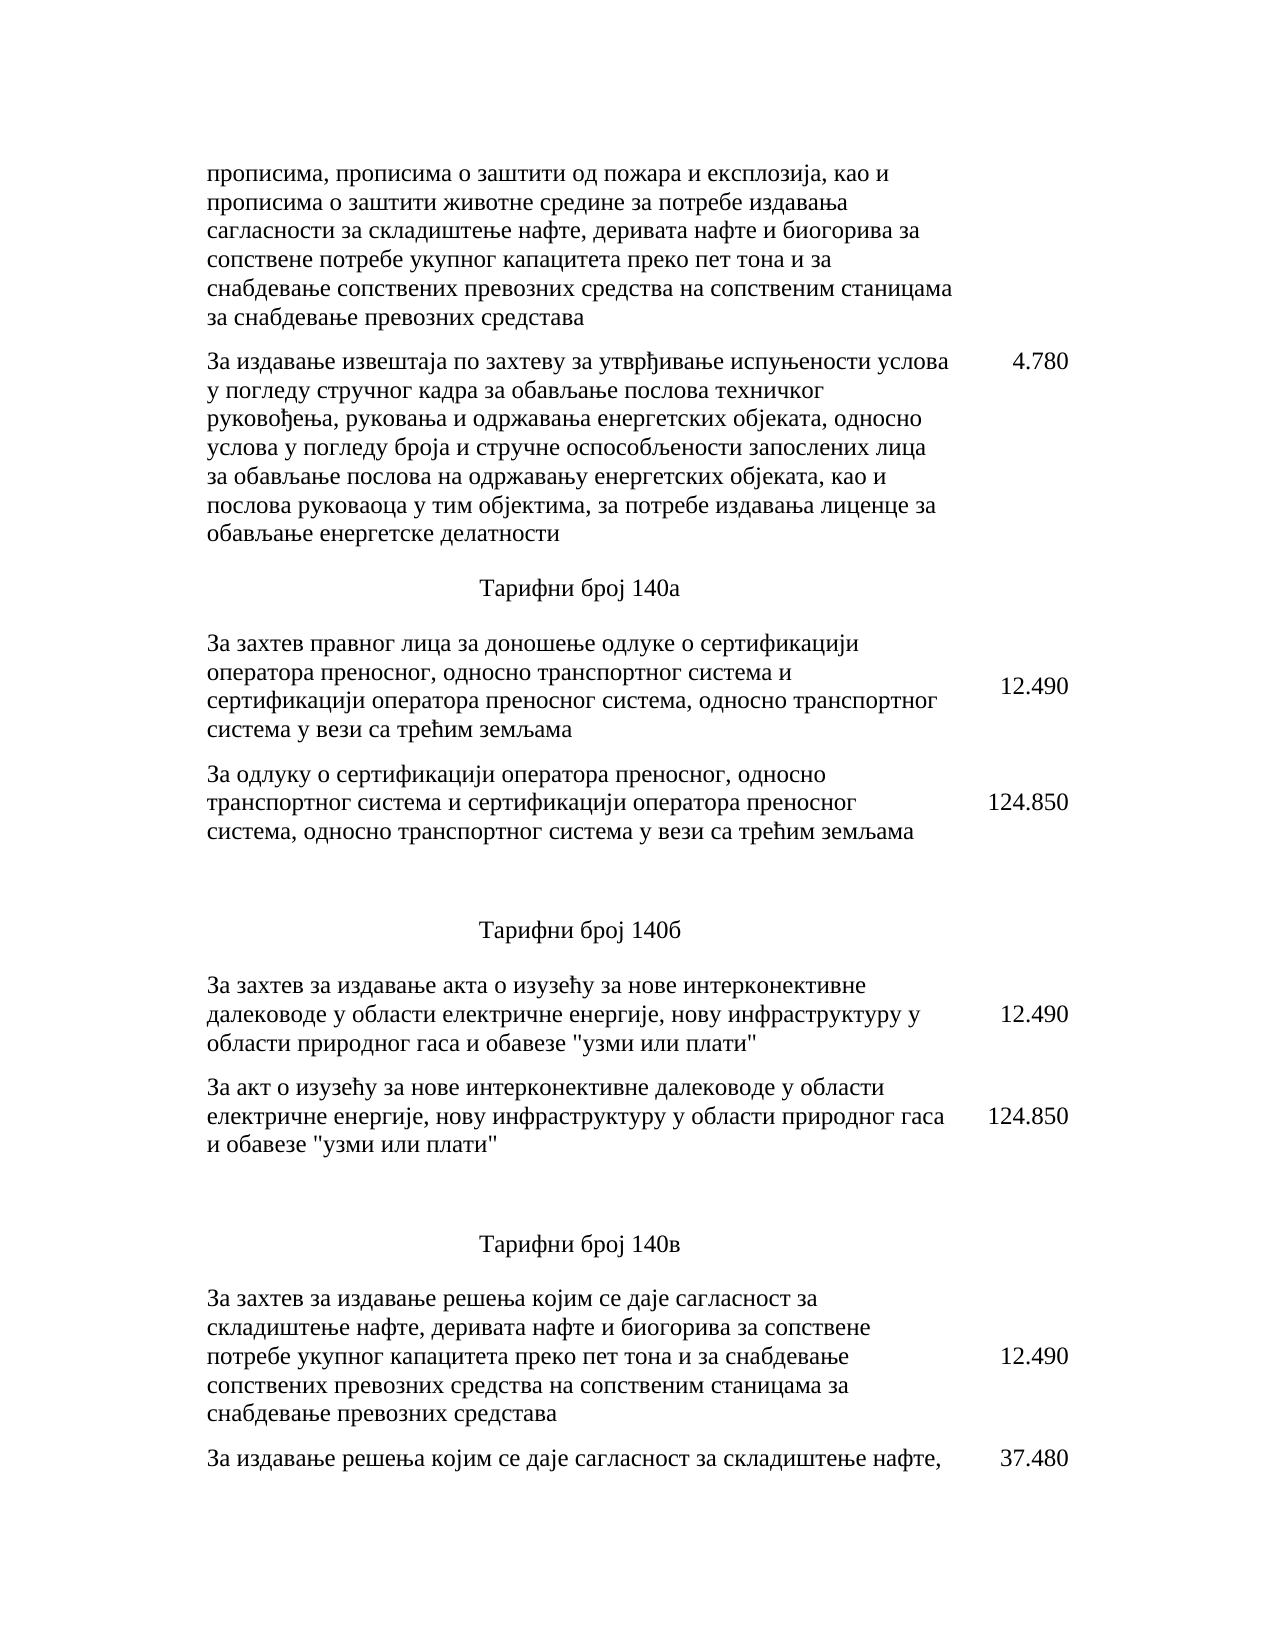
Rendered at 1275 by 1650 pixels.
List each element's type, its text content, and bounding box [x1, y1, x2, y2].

table_cell За издавање решења којим се даје сагласност за складиштење нафте, [199, 1435, 961, 1479]
table_cell За акт о изузећу за нове интерконективне далеководе у области електричне енергије, нову инфраструктуру у области природног гаса и обавезе "узми или плати" [199, 1064, 961, 1166]
table_cell [961, 853, 1076, 897]
table_cell За издавање извештаја по захтеву за утврђивање испуњености услова у погледу стручног кадра за обављање послова техничког руковођења, руковања и одржавања енергетских објеката, односно услова у погледу броја и стручне оспособљености запослених лица за обављање послова на одржавању енергетских објеката, као и послова руковаоца у тим објектима, за потребе издавања лиценце за обављање енергетске делатности [199, 338, 961, 555]
table_cell 37.480 [961, 1435, 1076, 1479]
table_cell За захтев за издавање акта о изузећу за нове интерконективне далеководе у области електричне енергије, нову инфраструктуру у области природног гаса и обавезе "узми или плати" [199, 962, 961, 1064]
table_cell [961, 1166, 1076, 1210]
table_cell [961, 150, 1076, 338]
table_cell Тарифни број 140а [199, 555, 961, 620]
table_cell Тарифни број 140в [199, 1210, 961, 1276]
table_cell 12.490 [961, 962, 1076, 1064]
table_cell За одлуку о сертификацији оператора преносног, односно транспортног система и сертификацији оператора преносног система, односно транспортног система у вези са трећим земљама [199, 751, 961, 853]
table_cell 12.490 [961, 620, 1076, 751]
table_cell За захтев за издавање решења којим се даје сагласност за складиштење нафте, деривата нафте и биогорива за сопствене потребе укупног капацитета преко пет тона и за снабдевање сопствених превозних средства на сопственим станицама за снабдевање превозних средстава [199, 1276, 961, 1435]
table_cell прописима, прописима о заштити од пожара и експлозија, као и прописима о заштити животне средине за потребе издавања сагласности за складиштење нафте, деривата нафте и биогорива за сопствене потребе укупног капацитета преко пет тона и за снабдевање сопствених превозних средства на сопственим станицама за снабдевање превозних средстава [199, 150, 961, 338]
table_cell [199, 853, 961, 897]
table_cell [199, 1166, 961, 1210]
table_cell 124.850 [961, 1064, 1076, 1166]
table_cell 124.850 [961, 751, 1076, 853]
table_cell Тарифни број 140б [199, 897, 961, 962]
table_cell 12.490 [961, 1276, 1076, 1435]
table_cell 4.780 [961, 338, 1076, 555]
table_cell [961, 555, 1076, 620]
table_cell [961, 897, 1076, 962]
table_cell За захтев правног лица за доношење одлуке о сертификацији оператора преносног, односно транспортног система и сертификацији оператора преносног система, односно транспортног система у вези са трећим земљама [199, 620, 961, 751]
table_cell [961, 1210, 1076, 1276]
